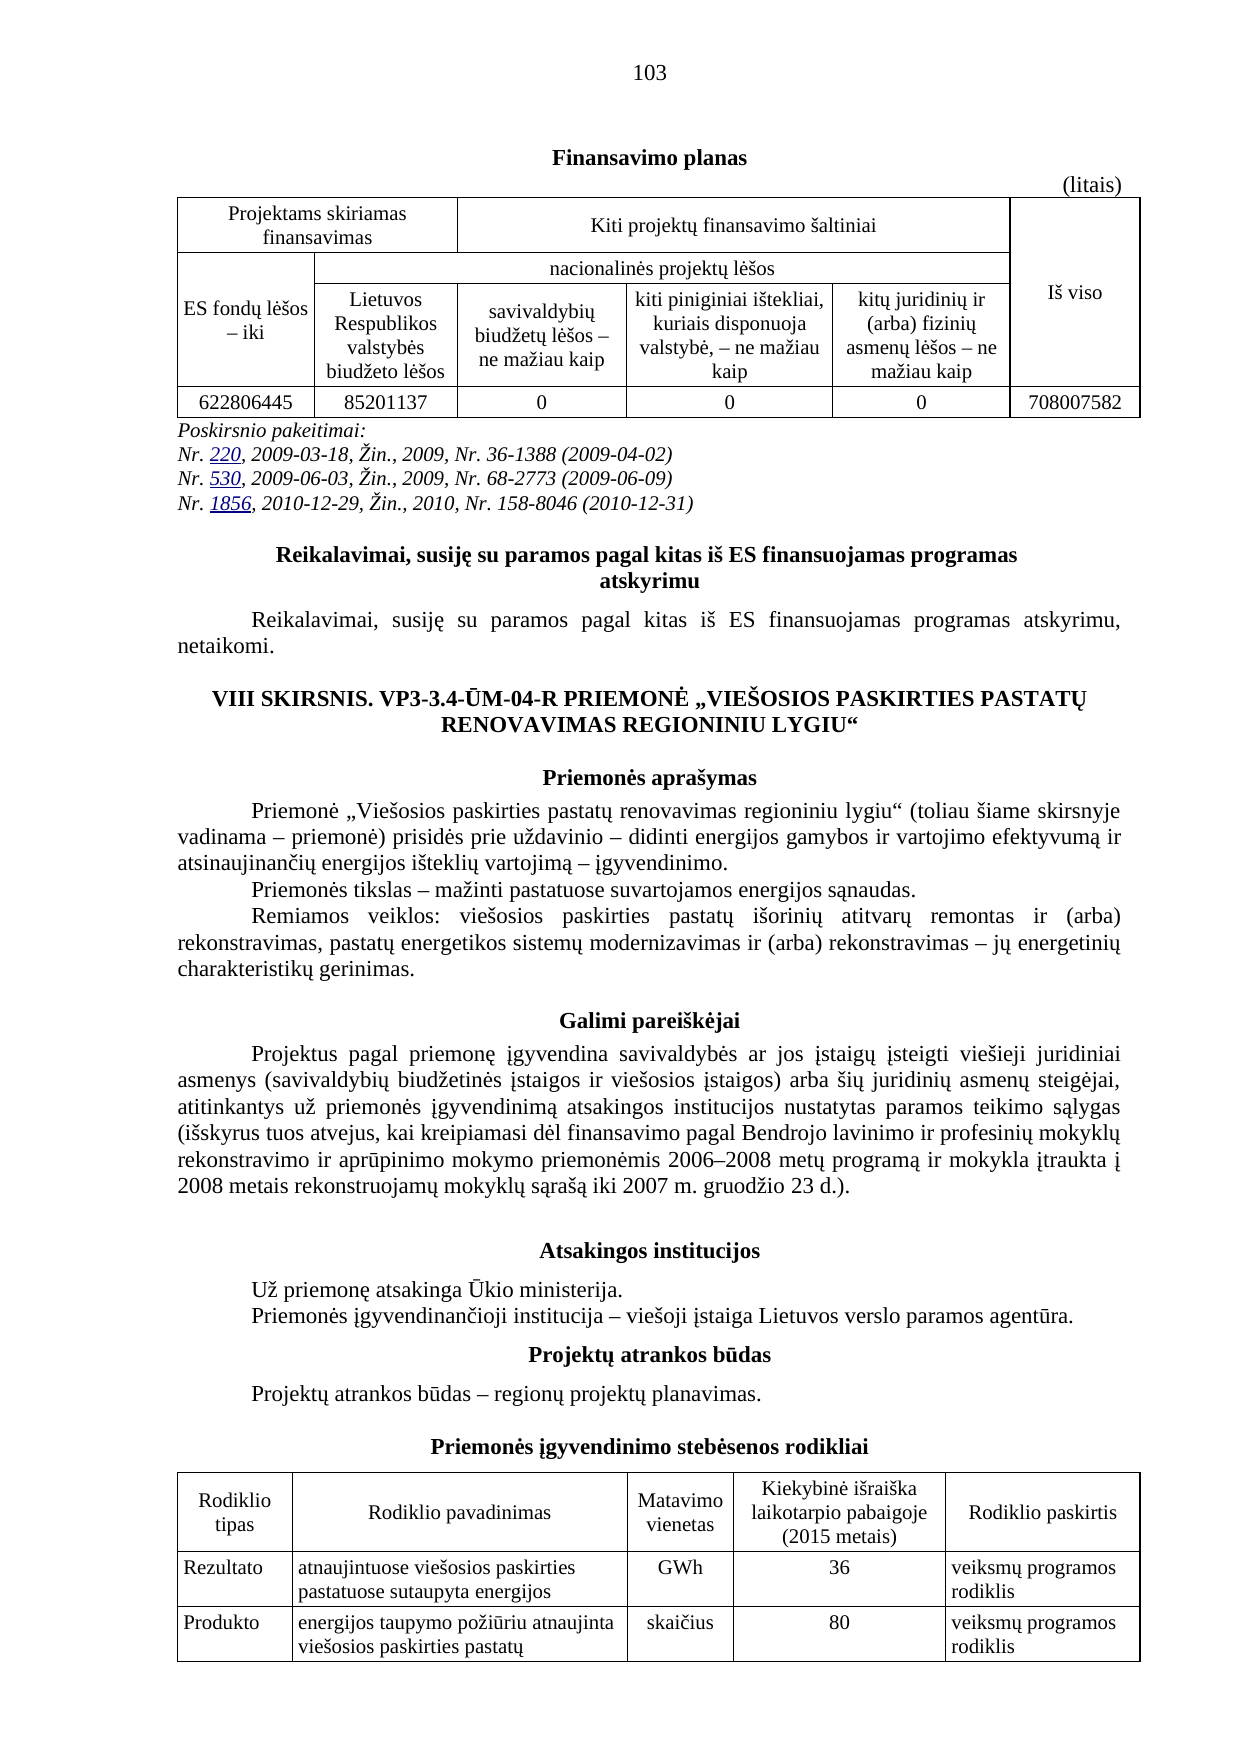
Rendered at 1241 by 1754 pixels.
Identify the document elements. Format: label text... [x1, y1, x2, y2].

table_cell energijos taupymo požiūriu atnaujinta viešosios paskirties pastatų [293, 1607, 627, 1661]
text Nr. 1856, 2010-12-29, Žin., 2010, Nr. 158-8046 (2010-12-31) [177, 490, 1122, 514]
table_cell veiksmų programos rodiklis [946, 1607, 1139, 1661]
text Nr. 220, 2009-03-18, Žin., 2009, Nr. 36-1388 (2009-04-02) [177, 442, 1122, 466]
table_cell nacionalinės projektų lėšos [315, 253, 1009, 283]
text VIII SKIRSNIS. VP3-3.4-ŪM-04-R PRIEMONĖ „VIEŠOSIOS PASKIRTIES PASTATŲ RENOVAVIMAS REGIONINIU LYGIU“ [177, 685, 1122, 738]
table_cell kitų juridinių ir (arba) fizinių asmenų lėšos – ne mažiau kaip [833, 284, 1009, 386]
text Projektų atrankos būdas [177, 1341, 1122, 1368]
text Projektus pagal priemonę įgyvendina savivaldybės ar jos įstaigų įsteigti viešieji juridiniai asmenys (savivaldybių biudžetinės įstaigos ir viešosios įstaigos) arba šių juridinių asmenų steigėjai, atitinkantys už priemonės įgyvendinimą atsakingos institucijos nustatytas paramos teikimo sąlygas (išskyrus tuos atvejus, kai kreipiamasi dėl finansavimo pagal Bendrojo lavinimo ir profesinių mokyklų rekonstravimo ir aprūpinimo mokymo priemonėmis 2006–2008 metų programą ir mokykla įtraukta į 2008 metais rekonstruojamų mokyklų sąrašą iki 2007 m. gruodžio 23 d.). [177, 1040, 1122, 1198]
text Projektų atrankos būdas – regionų projektų planavimas. [177, 1380, 1122, 1406]
text Priemonės įgyvendinimo stebėsenos rodikliai [177, 1433, 1122, 1459]
text Nr. 530, 2009-06-03, Žin., 2009, Nr. 68-2773 (2009-06-09) [177, 466, 1122, 490]
table_cell 0 [458, 387, 626, 417]
table_header Rodiklio paskirtis [946, 1473, 1139, 1551]
table_cell 36 [734, 1552, 945, 1606]
table_cell Rezultato [178, 1552, 292, 1606]
table_cell atnaujintuose viešosios paskirties pastatuose sutaupyta energijos [293, 1552, 627, 1606]
list (litais) [177, 171, 1122, 197]
table_header Iš viso [1011, 198, 1139, 386]
table_cell 85201137 [315, 387, 457, 417]
table_cell skaičius [628, 1607, 733, 1661]
table_header Kiti projektų finansavimo šaltiniai [458, 198, 1009, 252]
text Priemonės įgyvendinančioji institucija – viešoji įstaiga Lietuvos verslo paramos agentūra. [177, 1302, 1122, 1329]
table_cell Produkto [178, 1607, 292, 1661]
table_header Matavimo vienetas [628, 1473, 733, 1551]
table_header Projektams skiriamas finansavimas [178, 198, 457, 252]
table_cell 80 [734, 1607, 945, 1661]
table_cell GWh [628, 1552, 733, 1606]
table_cell 0 [833, 387, 1009, 417]
text Priemonė „Viešosios paskirties pastatų renovavimas regioniniu lygiu“ (toliau šiame skirsnyje vadinama – priemonė) prisidės prie uždavinio – didinti energijos gamybos ir vartojimo efektyvumą ir atsinaujinančių energijos išteklių vartojimą – įgyvendinimo. [177, 797, 1122, 876]
text Atsakingos institucijos [177, 1237, 1122, 1263]
text Poskirsnio pakeitimai: [177, 418, 1122, 442]
table_header Rodiklio tipas [178, 1473, 292, 1551]
table_header Rodiklio pavadinimas [293, 1473, 627, 1551]
text Reikalavimai, susiję su paramos pagal kitas iš ES finansuojamas programas atskyrimu [177, 541, 1122, 593]
text Už priemonę atsakinga Ūkio ministerija. [177, 1276, 1122, 1302]
text Priemonės aprašymas [177, 764, 1122, 791]
text Remiamos veiklos: viešosios paskirties pastatų išorinių atitvarų remontas ir (arba) rekonstravimas, pastatų energetikos sistemų modernizavimas ir (arba) rekonstravimas – jų energetinių charakteristikų gerinimas. [177, 902, 1122, 981]
table_cell 622806445 [178, 387, 314, 417]
table_cell Lietuvos Respublikos valstybės biudžeto lėšos [315, 284, 457, 386]
text Priemonės tikslas – mažinti pastatuose suvartojamos energijos sąnaudas. [177, 876, 1122, 902]
text Finansavimo planas [177, 144, 1122, 171]
text Galimi pareiškėjai [177, 1008, 1122, 1034]
table_cell 708007582 [1011, 387, 1139, 417]
table_cell veiksmų programos rodiklis [946, 1552, 1139, 1606]
table_cell savivaldybių biudžetų lėšos – ne mažiau kaip [458, 284, 626, 386]
table_cell ES fondų lėšos – iki [178, 253, 314, 386]
text Reikalavimai, susiję su paramos pagal kitas iš ES finansuojamas programas atskyrimu, netaikomi. [177, 606, 1122, 659]
table_header Kiekybinė išraiška laikotarpio pabaigoje (2015 metais) [734, 1473, 945, 1551]
table_cell kiti piniginiai ištek­liai, kuriais dispo­nuoja valstybė, – ne mažiau kaip [627, 284, 832, 386]
table_cell 0 [627, 387, 832, 417]
